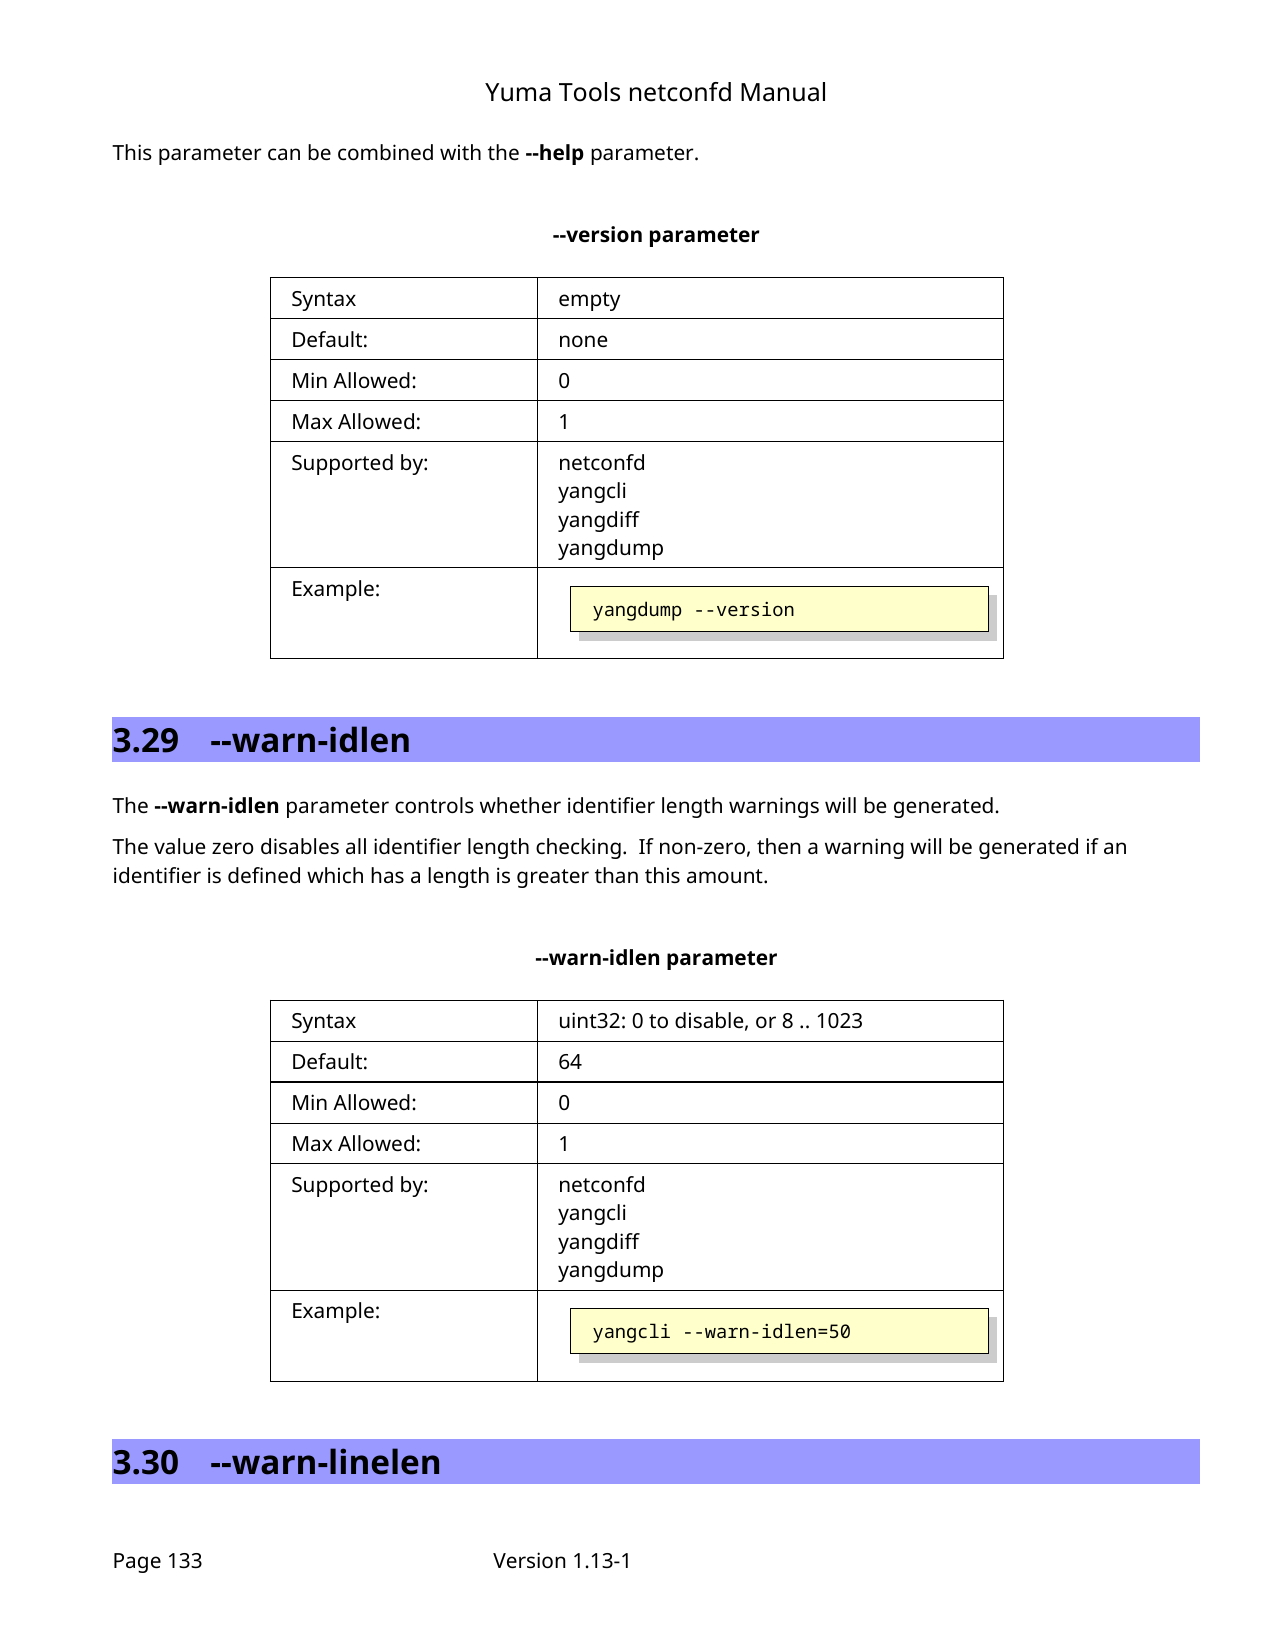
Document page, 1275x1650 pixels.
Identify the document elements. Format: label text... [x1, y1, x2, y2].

table_header Syntax [271, 278, 537, 318]
table_cell none [538, 319, 1003, 359]
subtitle --warn-idlen [112, 717, 1200, 762]
text The value zero disables all identifier length checking. If non-zero, then a warning will be generated if an identifier is defined which has a length is greater than this amount. [112, 832, 1200, 889]
table_cell Max Allowed: [271, 401, 537, 441]
text This parameter can be combined with the --help parameter. [112, 138, 1200, 167]
subtitle --warn-linelen [112, 1439, 1200, 1484]
table_cell Default: [271, 1042, 537, 1081]
table_cell Example: [271, 568, 537, 658]
table_header empty [538, 278, 1003, 318]
table_cell yangcli --warn-idlen=50 [538, 1291, 1003, 1381]
table_cell Default: [271, 319, 537, 359]
table_cell Supported by: [271, 442, 537, 567]
subtitle --version parameter [127, 220, 1185, 249]
table_cell 64 [538, 1042, 1003, 1081]
table_cell Supported by: [271, 1164, 537, 1289]
table_cell Example: [271, 1291, 537, 1381]
text The --warn-idlen parameter controls whether identifier length warnings will be generated. [112, 791, 1200, 820]
table_cell 1 [538, 1124, 1003, 1163]
table_header uint32: 0 to disable, or 8 .. 1023 [538, 1001, 1003, 1041]
table_cell 0 [538, 1083, 1003, 1122]
table_cell Min Allowed: [271, 360, 537, 400]
table_cell netconfd yangcli yangdiff yangdump [538, 1164, 1003, 1289]
table_cell Max Allowed: [271, 1124, 537, 1163]
table_cell netconfd yangcli yangdiff yangdump [538, 442, 1003, 567]
table_cell Min Allowed: [271, 1083, 537, 1122]
subtitle --warn-idlen parameter [127, 943, 1185, 971]
table_header Syntax [271, 1001, 537, 1041]
table_cell 1 [538, 401, 1003, 441]
table_cell 0 [538, 360, 1003, 400]
table_cell yangdump --version [538, 568, 1003, 658]
